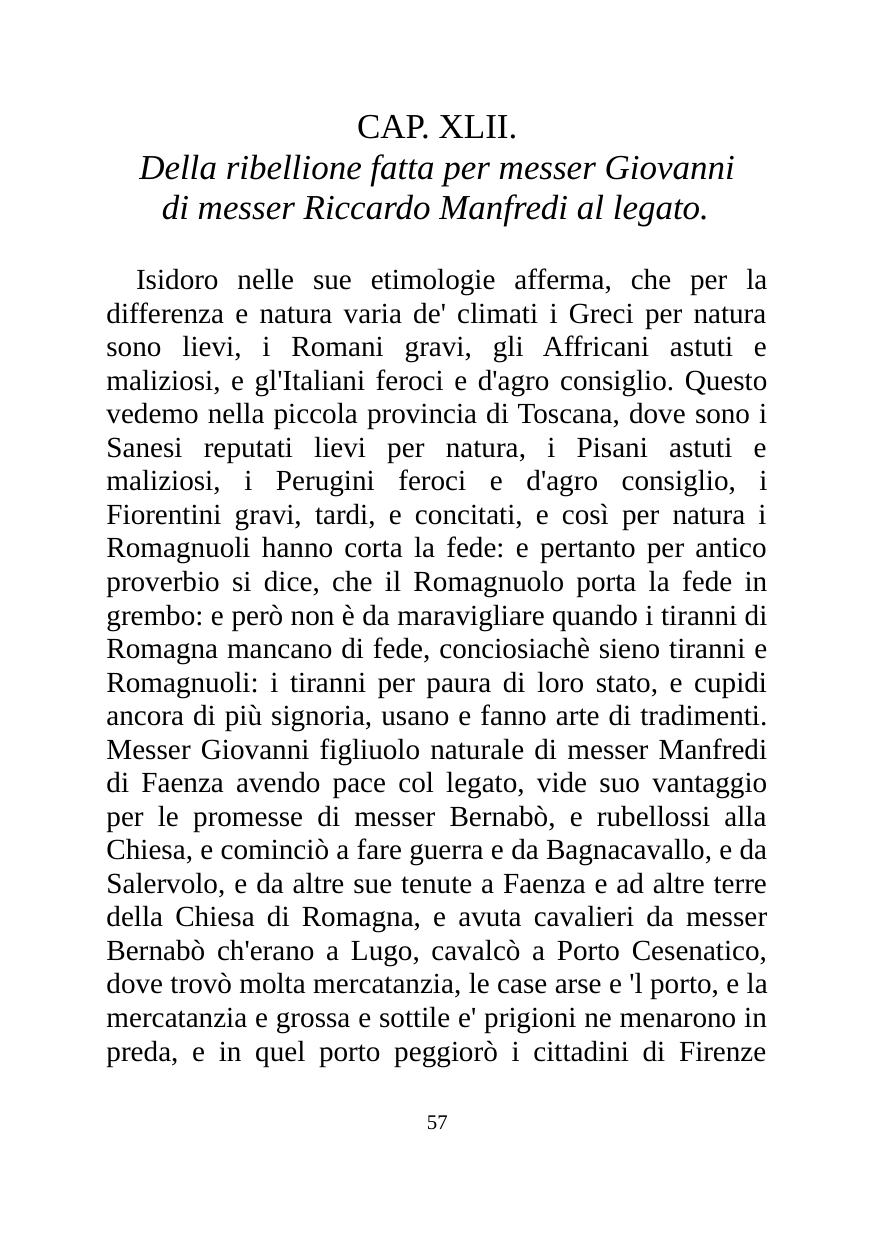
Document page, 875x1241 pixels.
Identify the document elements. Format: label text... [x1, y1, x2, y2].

subtitle CAP. XLII. Della ribellione fatta per messer Giovanni di messer Riccardo Manfredi al legato. [106, 106, 768, 227]
text Isidoro nelle sue etimologie afferma, che per la differenza e natura varia de' climati i Greci per natura sono lievi, i Romani gravi, gli Affricani astuti e maliziosi, e gl'Italiani feroci e d'agro consiglio. Questo vedemo nella piccola provincia di Toscana, dove sono i Sanesi reputati lievi per natura, i Pisani astuti e maliziosi, i Perugini feroci e d'agro consiglio, i Fiorentini gravi, tardi, e concitati, e così per natura i Romagnuoli hanno corta la fede: e pertanto per antico proverbio si dice, che il Romagnuolo porta la fede in grembo: e però non è da maravigliare quando i tiranni di Romagna mancano di fede, conciosiachè sieno tiranni e Romagnuoli: i tiranni per paura di loro stato, e cupidi ancora di più signoria, usano e fanno arte di tradimenti. Messer Giovanni figliuolo naturale di messer Manfredi di Faenza avendo pace col legato, vide suo vantaggio per le promesse di messer Bernabò, e rubellossi alla Chiesa, e cominciò a fare guerra e da Bagnacavallo, e da Salervolo, e da altre sue tenute a Faenza e ad altre terre della Chiesa di Romagna, e avuta cavalieri da messer Bernabò ch'erano a Lugo, cavalcò a Porto Cesenatico, dove trovò molta mercatanzia, le case arse e 'l porto, e la mercatanzia e grossa e sottile e' prigioni ne menarono in preda, e in quel porto peggiorò i cittadini di Firenze [106, 262, 768, 1067]
